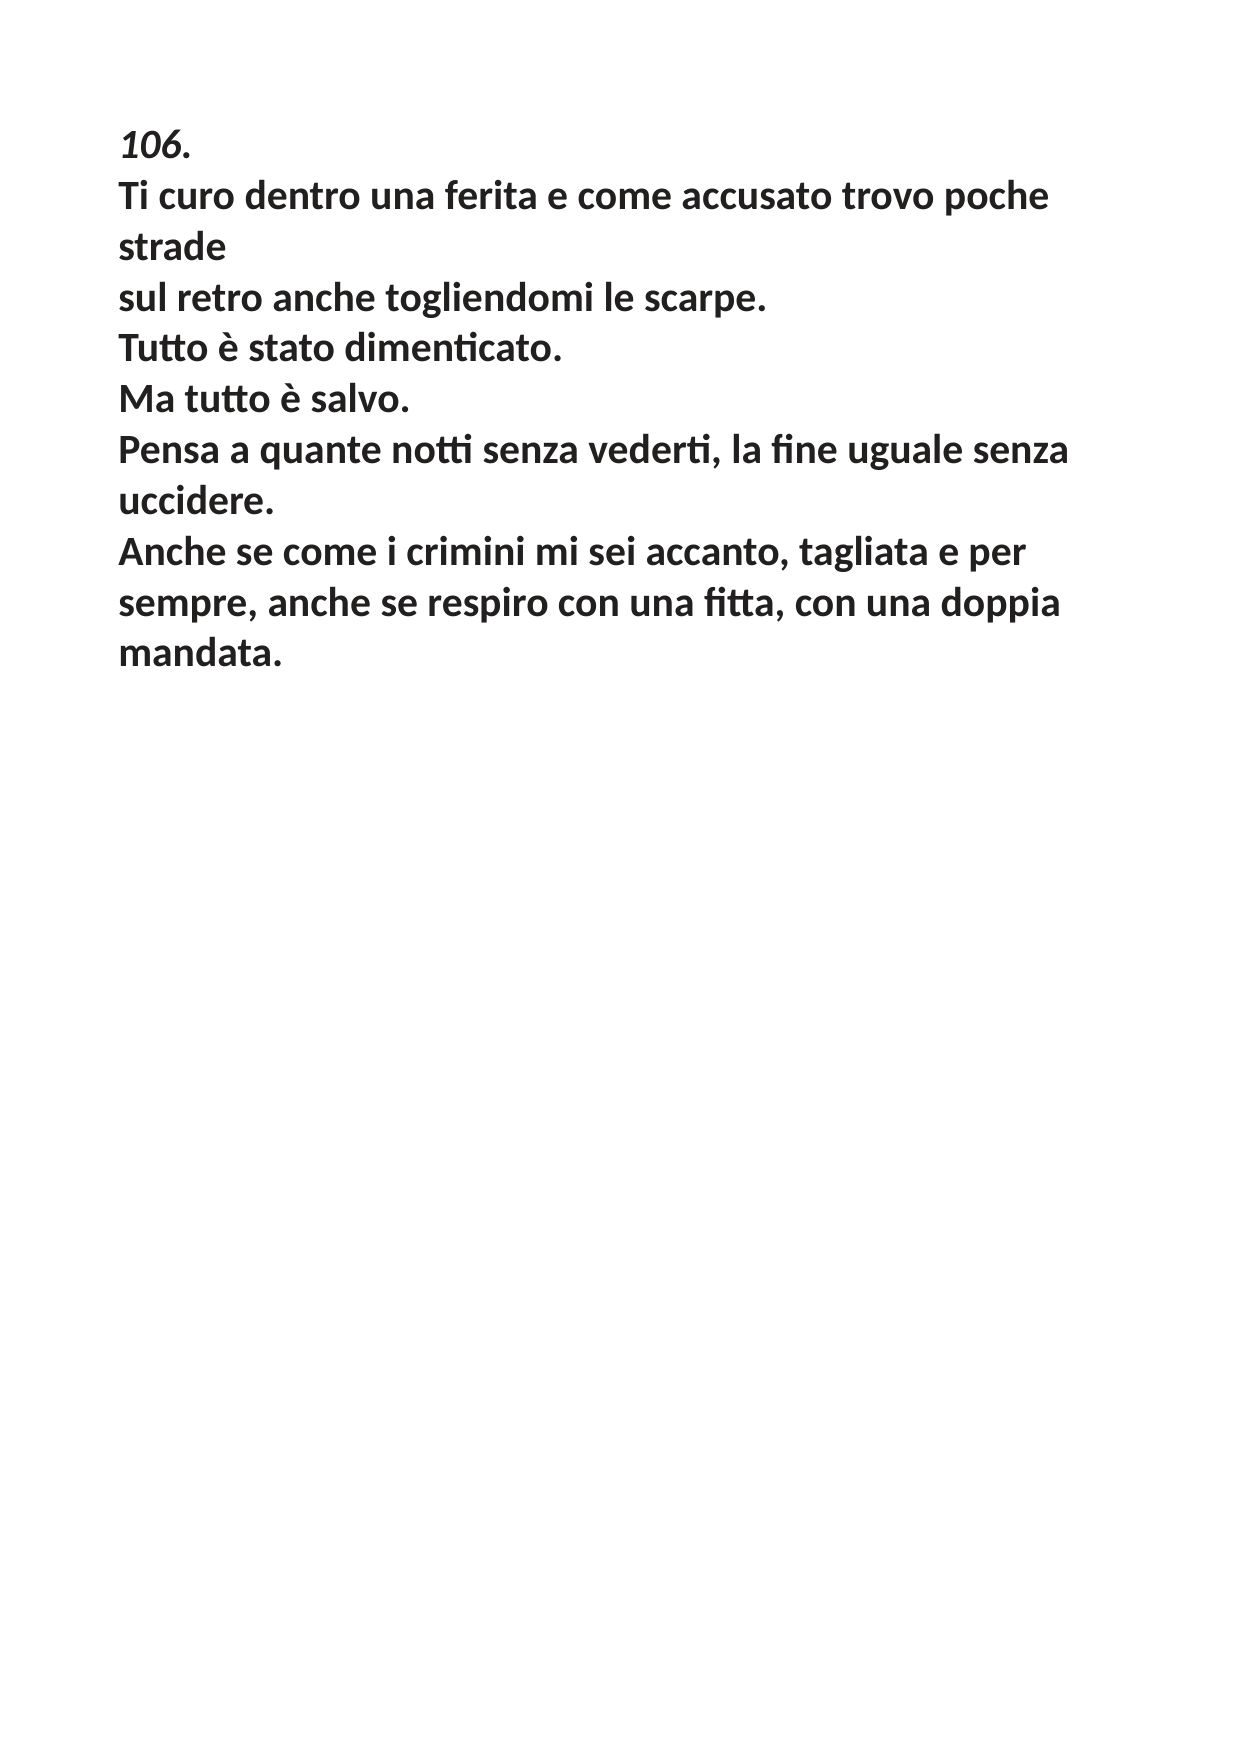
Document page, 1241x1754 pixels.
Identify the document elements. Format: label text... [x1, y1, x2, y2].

text uccidere. [118, 474, 1122, 525]
text sul retro anche togliendomi le scarpe. [118, 271, 1122, 321]
text Anche se come i crimini mi sei accanto, tagliata e per sempre, anche se respiro con una fitta, con una doppia mandata. [118, 525, 1122, 677]
text Ti curo dentro una ferita e come accusato trovo poche strade [118, 169, 1122, 271]
text 106. [118, 118, 1122, 169]
text Ma tutto è salvo. [118, 372, 1122, 423]
text Pensa a quante notti senza vederti, la fine uguale senza [118, 423, 1122, 474]
text Tutto è stato dimenticato. [118, 321, 1122, 372]
